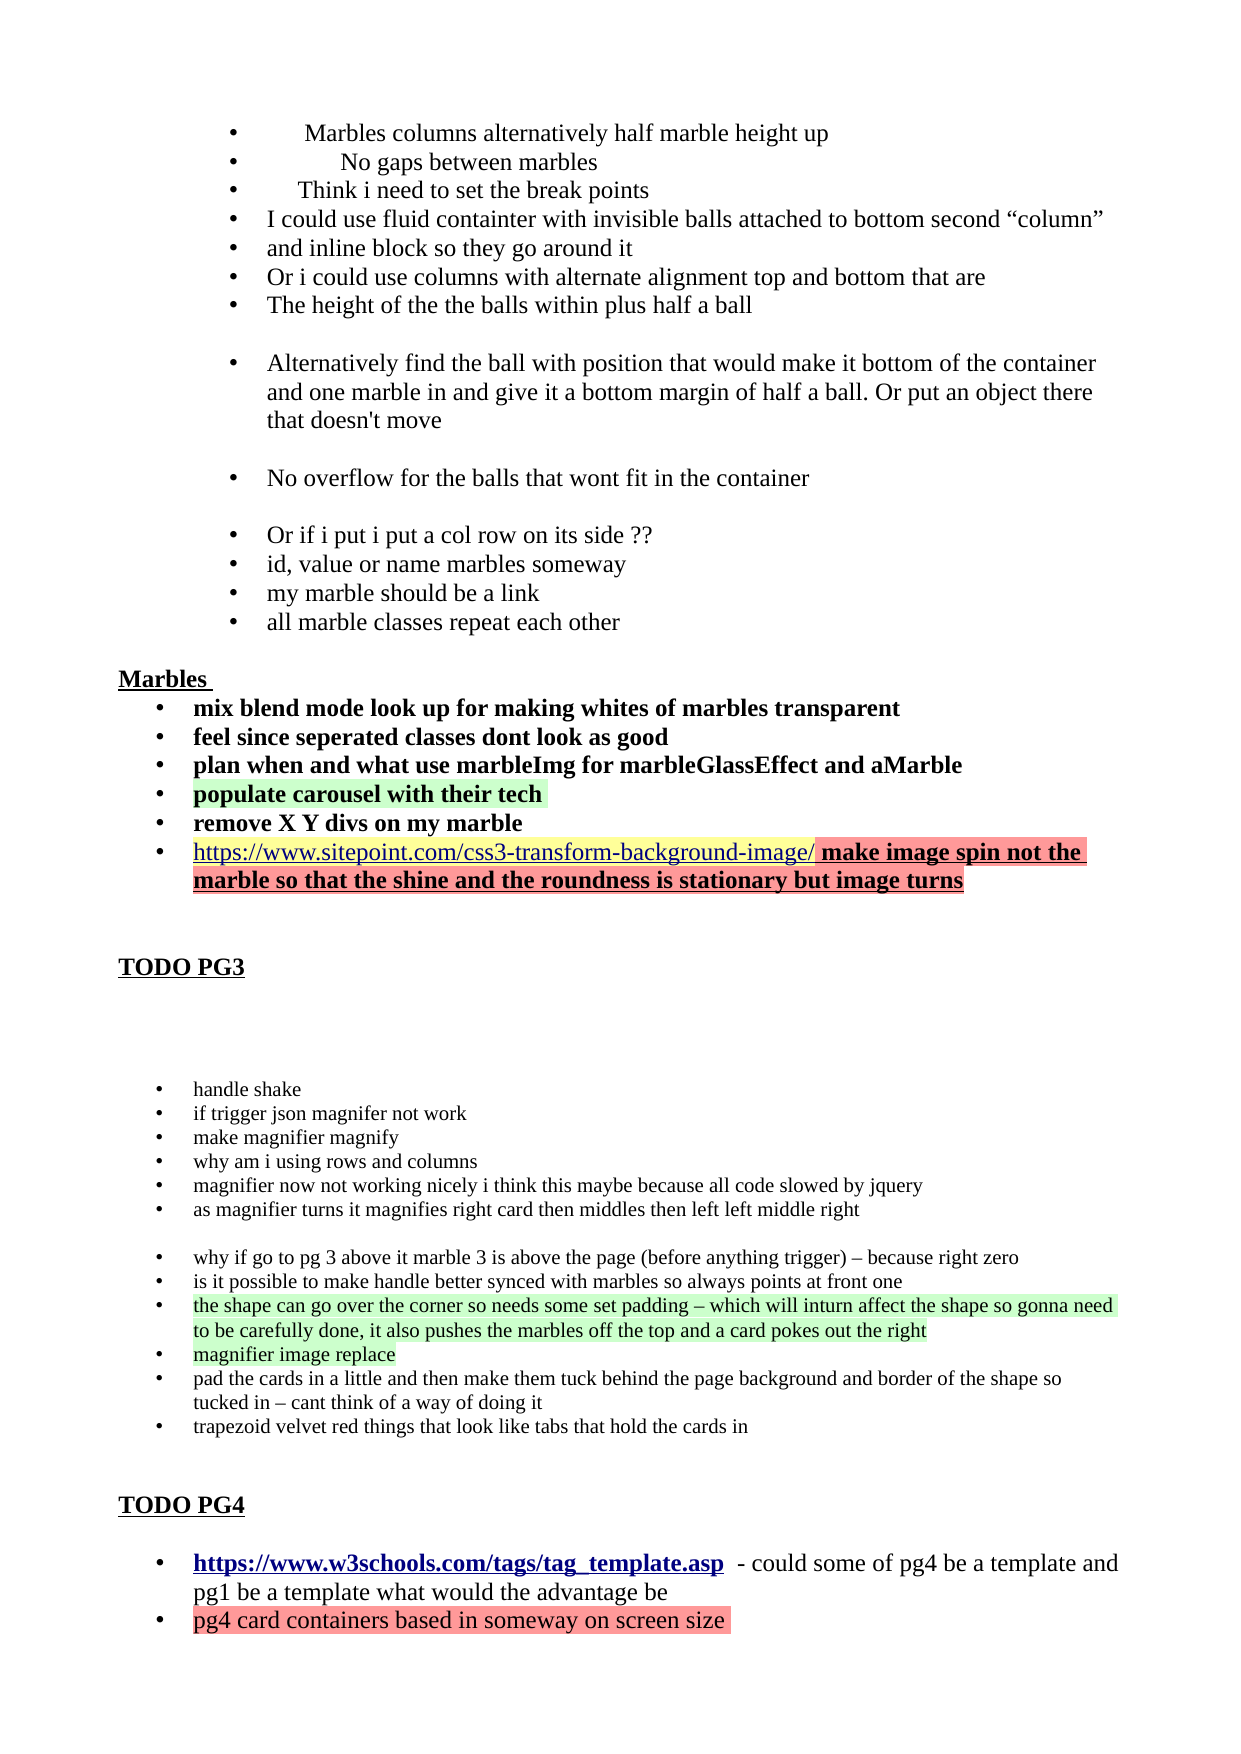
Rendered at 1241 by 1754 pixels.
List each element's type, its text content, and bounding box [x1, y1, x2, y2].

list No gaps between marbles [229, 147, 1122, 176]
list if trigger json magnifer not work [156, 1101, 1122, 1125]
list https://www.w3schools.com/tags/tag_template.asp - could some of pg4 be a template and pg1 be a template what would the advantage be [156, 1548, 1122, 1606]
list and inline block so they go around it [229, 233, 1122, 262]
list why if go to pg 3 above it marble 3 is above the page (before anything trigger) – because right zero [156, 1245, 1122, 1269]
list I could use fluid containter with invisible balls attached to bottom second “column” [229, 204, 1122, 233]
list The height of the the balls within plus half a ball [229, 291, 1122, 319]
list Think i need to set the break points [229, 176, 1122, 204]
list pad the cards in a little and then make them tuck behind the page background and border of the shape so tucked in – cant think of a way of doing it [156, 1366, 1122, 1414]
list populate carousel with their tech [156, 779, 1122, 808]
list the shape can go over the corner so needs some set padding – which will inturn affect the shape so gonna need to be carefully done, it also pushes the marbles off the top and a card pokes out the right [156, 1293, 1122, 1342]
list is it possible to make handle better synced with marbles so always points at front one [156, 1269, 1122, 1293]
text TODO PG4 [118, 1491, 1122, 1519]
list id, value or name marbles someway [229, 549, 1122, 578]
list Alternatively find the ball with position that would make it bottom of the container and one marble in and give it a bottom margin of half a ball. Or put an object there that doesn't move [229, 348, 1122, 434]
list Or i could use columns with alternate alignment top and bottom that are [229, 262, 1122, 291]
list pg4 card containers based in someway on screen size [156, 1606, 1122, 1634]
list Marbles columns alternatively half marble height up [229, 118, 1122, 147]
list why am i using rows and columns [156, 1149, 1122, 1173]
list my marble should be a link [229, 578, 1122, 607]
list magnifier now not working nicely i think this maybe because all code slowed by jquery [156, 1173, 1122, 1197]
list handle shake [156, 1077, 1122, 1101]
list plan when and what use marbleImg for marbleGlassEffect and aMarble [156, 751, 1122, 779]
text Marbles [118, 664, 1122, 693]
list No overflow for the balls that wont fit in the container [229, 463, 1122, 492]
list all marble classes repeat each other [229, 607, 1122, 636]
list as magnifier turns it magnifies right card then middles then left left middle right [156, 1197, 1122, 1221]
text TODO PG3 [118, 952, 1122, 981]
list make magnifier magnify [156, 1125, 1122, 1149]
list remove X Y divs on my marble [156, 808, 1122, 837]
list Or if i put i put a col row on its side ?? [229, 521, 1122, 549]
list https://www.sitepoint.com/css3-transform-background-image/ make image spin not the marble so that the shine and the roundness is stationary but image turns [156, 837, 1122, 894]
list magnifier image replace [156, 1342, 1122, 1366]
list mix blend mode look up for making whites of marbles transparent [156, 693, 1122, 722]
list feel since seperated classes dont look as good [156, 722, 1122, 751]
list trapezoid velvet red things that look like tabs that hold the cards in [156, 1414, 1122, 1438]
